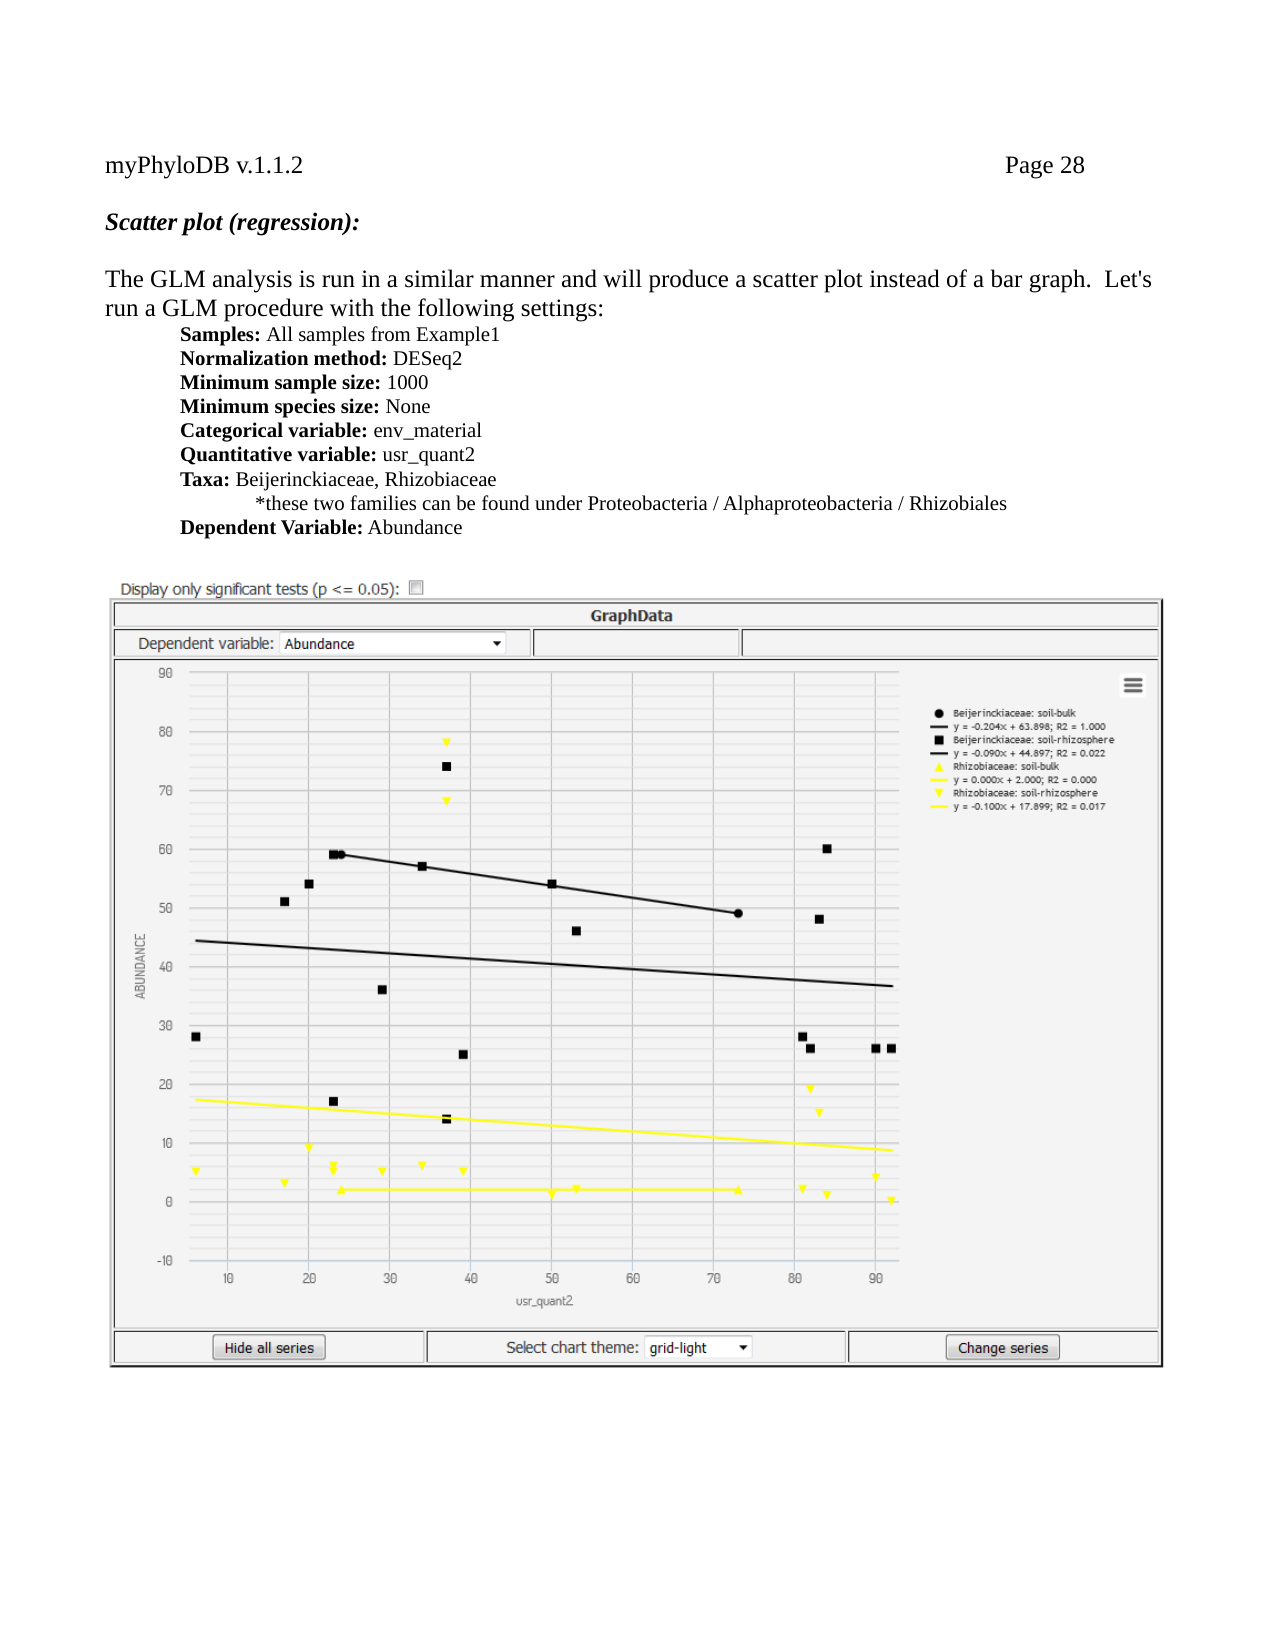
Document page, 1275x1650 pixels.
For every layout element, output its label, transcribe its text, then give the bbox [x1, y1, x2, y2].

text Dependent Variable: Abundance [105, 514, 1170, 539]
text Minimum species size: None [105, 394, 1170, 418]
text Minimum sample size: 1000 [105, 370, 1170, 394]
text Categorical variable: env_material [105, 418, 1170, 442]
picture [105, 567, 1170, 1373]
text Normalization method: DESeq2 [105, 346, 1170, 370]
text The GLM analysis is run in a similar manner and will produce a scatter plot instead of a bar graph. Let's run a GLM procedure with the following settings: [105, 264, 1170, 322]
text Quantitative variable: usr_quant2 [105, 442, 1170, 466]
text Scatter plot (regression): [105, 207, 1170, 236]
text Samples: All samples from Example1 [105, 322, 1170, 346]
text Taxa: Beijerinckiaceae, Rhizobiaceae [105, 466, 1170, 491]
text *these two families can be found under Proteobacteria / Alphaproteobacteria / Rhizobiales [105, 491, 1170, 514]
